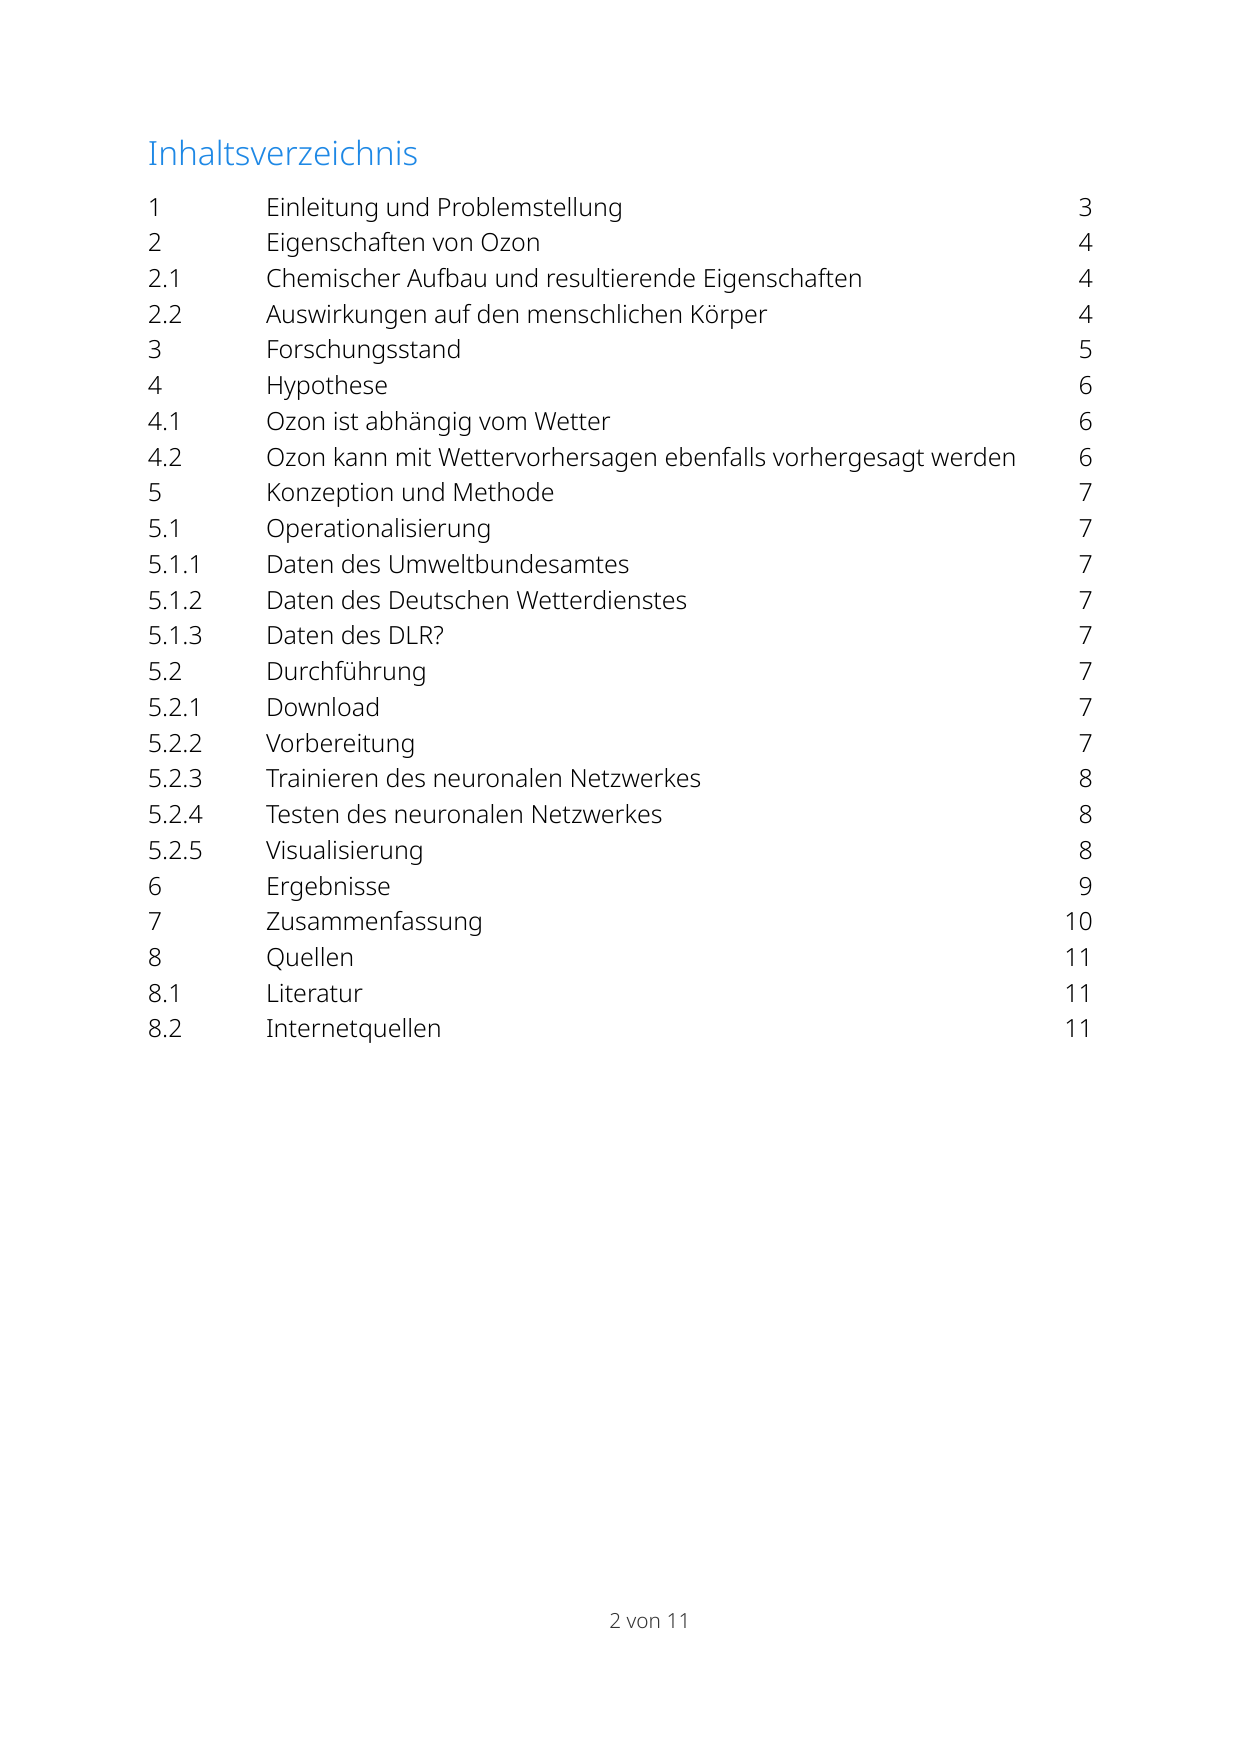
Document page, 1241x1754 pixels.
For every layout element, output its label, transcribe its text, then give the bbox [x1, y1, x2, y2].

text 5.2.1 Download 7 [148, 689, 1093, 723]
text 3 Forschungsstand 5 [148, 332, 1093, 366]
text 7 Zusammenfassung 10 [148, 904, 1093, 938]
text 5.2.5 Visualisierung 8 [148, 832, 1093, 866]
text 5.2.2 Vorbereitung 7 [148, 725, 1093, 759]
subtitle Inhaltsverzeichnis [148, 130, 1093, 175]
text 5.1.2 Daten des Deutschen Wetterdienstes 7 [148, 582, 1093, 616]
text 8.2 Internetquellen 11 [148, 1011, 1093, 1045]
text 2.1 Chemischer Aufbau und resultierende Eigenschaften 4 [148, 261, 1093, 295]
text 4 Hypothese 6 [148, 368, 1093, 402]
text 1 Einleitung und Problemstellung 3 [148, 189, 1093, 223]
text 8.1 Literatur 11 [148, 975, 1093, 1009]
text 5.2 Durchführung 7 [148, 654, 1093, 688]
text 8 Quellen 11 [148, 939, 1093, 974]
text 5.2.4 Testen des neuronalen Netzwerkes 8 [148, 797, 1093, 831]
text 5 Konzeption und Methode 7 [148, 475, 1093, 509]
text 2.2 Auswirkungen auf den menschlichen Körper 4 [148, 296, 1093, 331]
text 4.2 Ozon kann mit Wettervorhersagen ebenfalls vorhergesagt werden 6 [148, 439, 1093, 473]
text 5.1.1 Daten des Umweltbundesamtes 7 [148, 547, 1093, 581]
text 2 Eigenschaften von Ozon 4 [148, 225, 1093, 259]
text 5.1.3 Daten des DLR? 7 [148, 618, 1093, 652]
text 6 Ergebnisse 9 [148, 868, 1093, 902]
text 5.1 Operationalisierung 7 [148, 511, 1093, 545]
text 4.1 Ozon ist abhängig vom Wetter 6 [148, 404, 1093, 438]
text 5.2.3 Trainieren des neuronalen Netzwerkes 8 [148, 761, 1093, 795]
